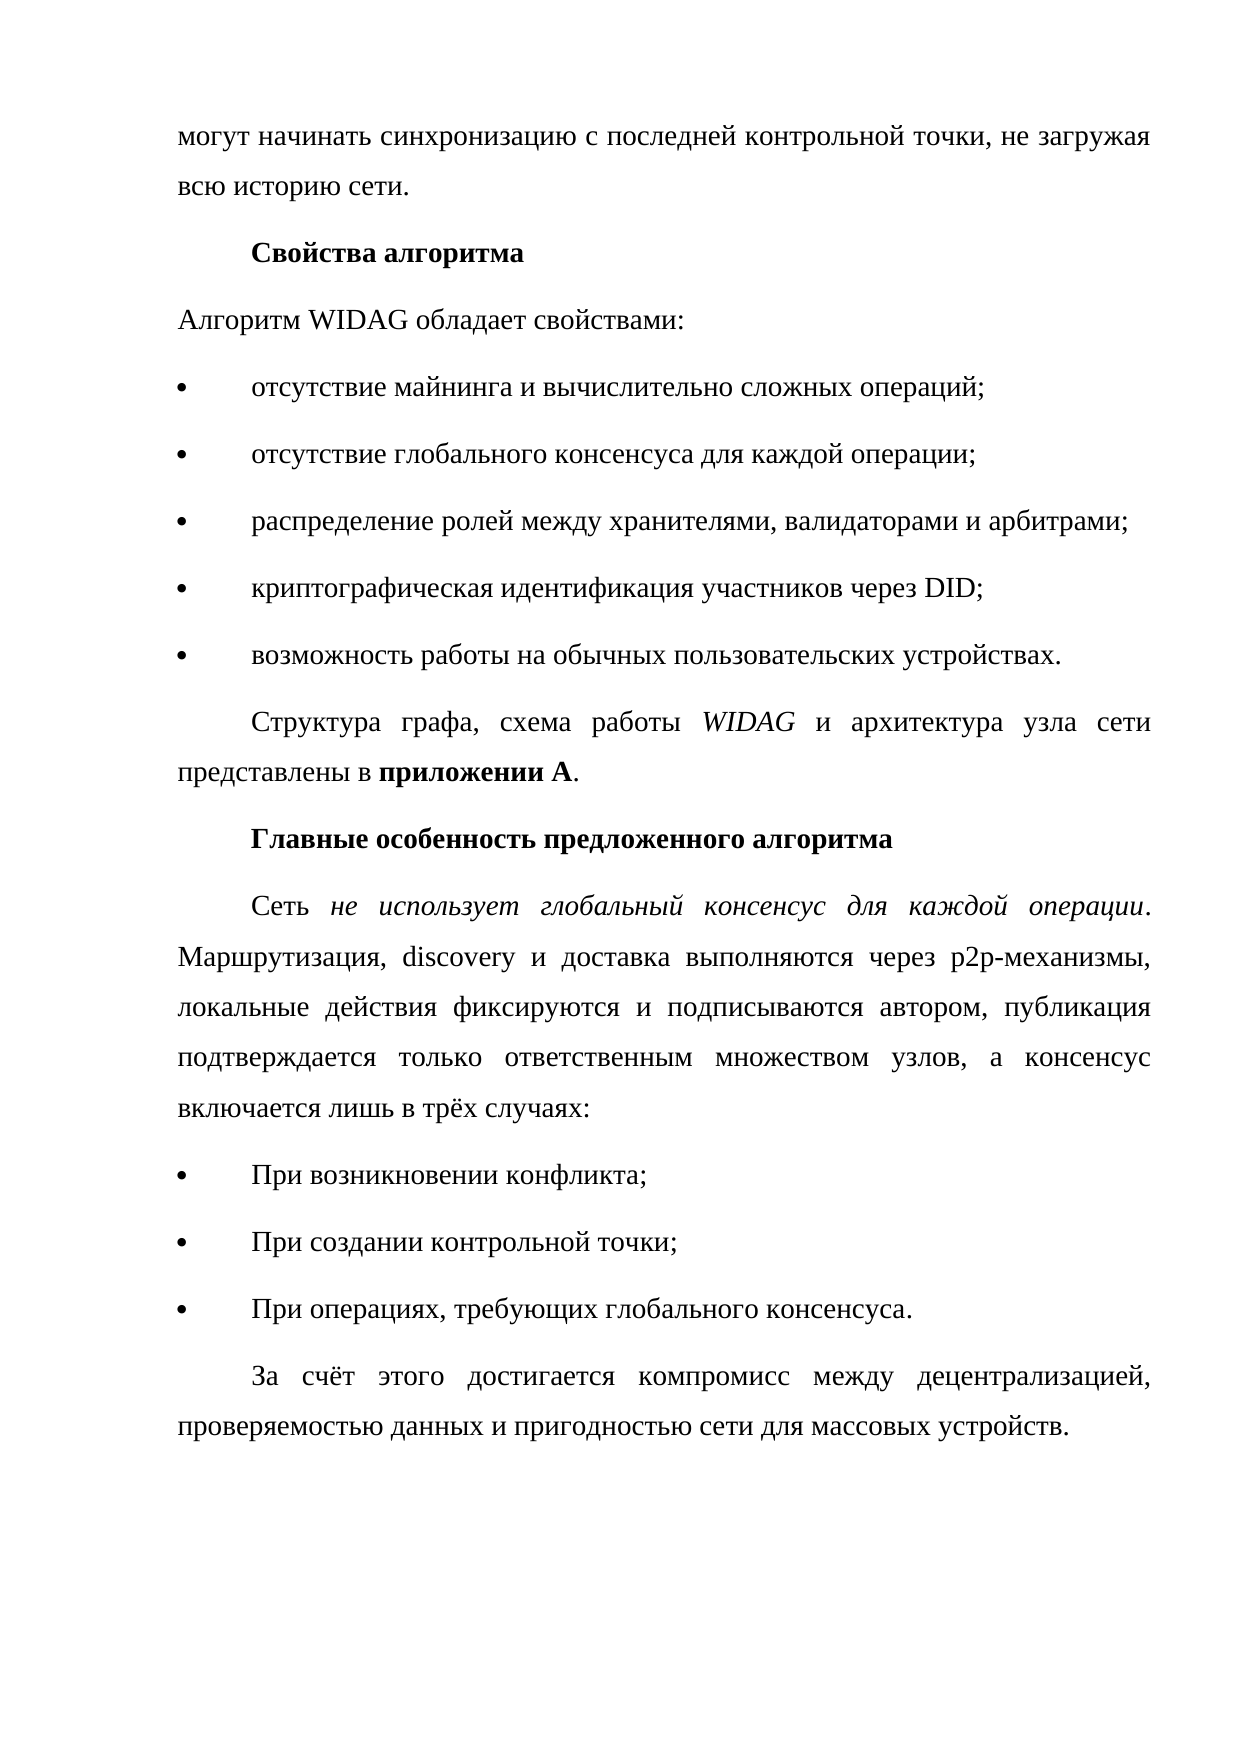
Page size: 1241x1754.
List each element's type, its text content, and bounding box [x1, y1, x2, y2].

text Алгоритм WIDAG обладает свойствами: [177, 302, 1152, 336]
list возможность работы на обычных пользовательских устройствах. [177, 637, 1152, 671]
text Структура графа, схема работы WIDAG и архитектура узла сети представлены в приложении А. [177, 704, 1152, 788]
text За счёт этого достигается компромисс между децентрализацией, проверяемостью данных и пригодностью сети для массовых устройств. [177, 1358, 1152, 1442]
text Свойства алгоритма [177, 235, 1152, 269]
list При возникновении конфликта; [177, 1157, 1152, 1190]
list При операциях, требующих глобального консенсуса. [177, 1291, 1152, 1324]
text Главные особенность предложенного алгоритма [177, 822, 1152, 855]
text Сеть не использует глобальный консенсус для каждой операции. Маршрутизация, discovery и доставка выполняются через p2p-механизмы, локальные действия фиксируются и подписываются автором, публикация подтверждается только ответственным множеством узлов, а консенсус включается лишь в трёх случаях: [177, 888, 1152, 1123]
list распределение ролей между хранителями, валидаторами и арбитрами; [177, 503, 1152, 537]
text могут начинать синхронизацию с последней контрольной точки, не загружая всю историю сети. [177, 118, 1152, 202]
list отсутствие глобального консенсуса для каждой операции; [177, 436, 1152, 470]
list криптографическая идентификация участников через DID; [177, 570, 1152, 604]
list отсутствие майнинга и вычислительно сложных операций; [177, 369, 1152, 403]
list При создании контрольной точки; [177, 1224, 1152, 1257]
